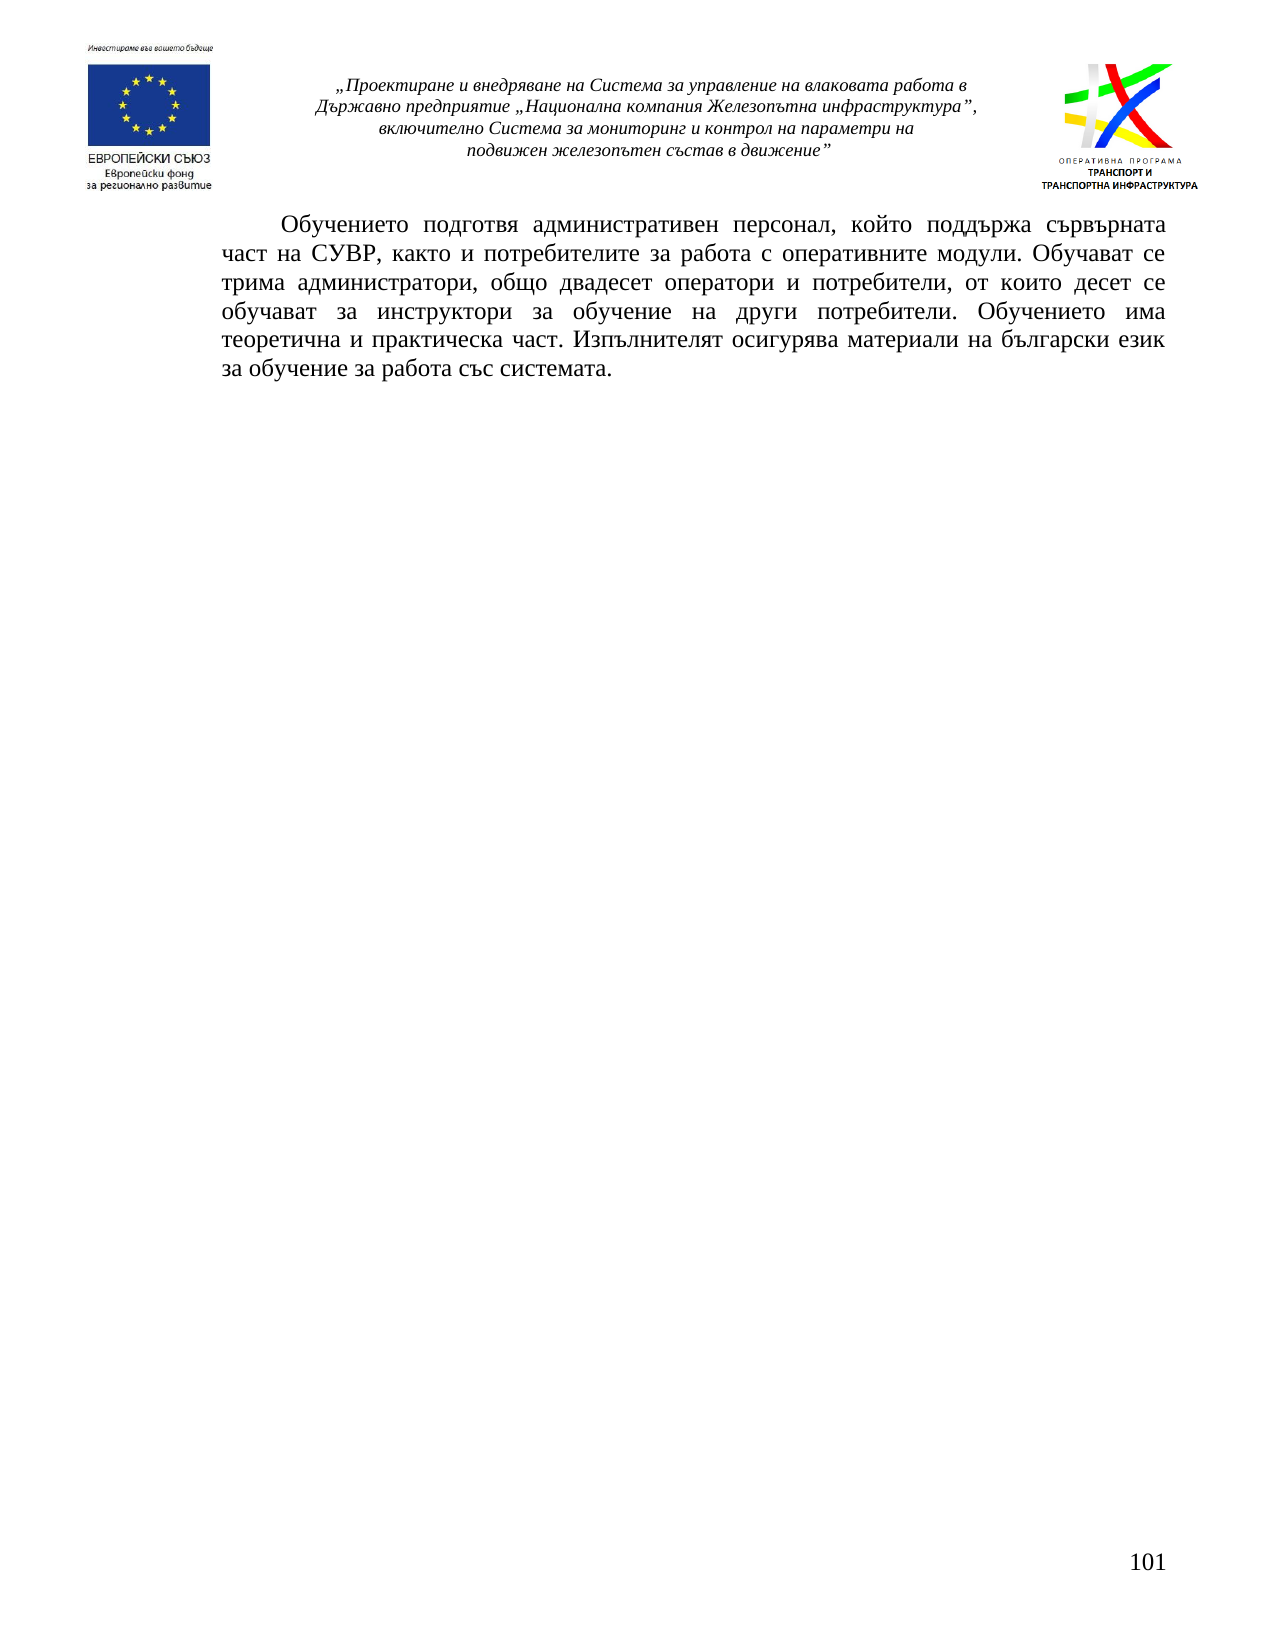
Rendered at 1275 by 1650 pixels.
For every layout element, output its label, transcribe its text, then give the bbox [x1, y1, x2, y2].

text Обучението подготвя административен персонал, който поддържа сървърната част на СУВР, както и потребителите за работа с оперативните модули. Обучават се трима администратори, общо двадесет оператори и потребители, от които десет се обучават за инструктори за обучение на други потребители. Обучението има теоретична и практическа част. Изпълнителят осигурява материали на български език за обучение за работа със системата. [221, 209, 1167, 382]
